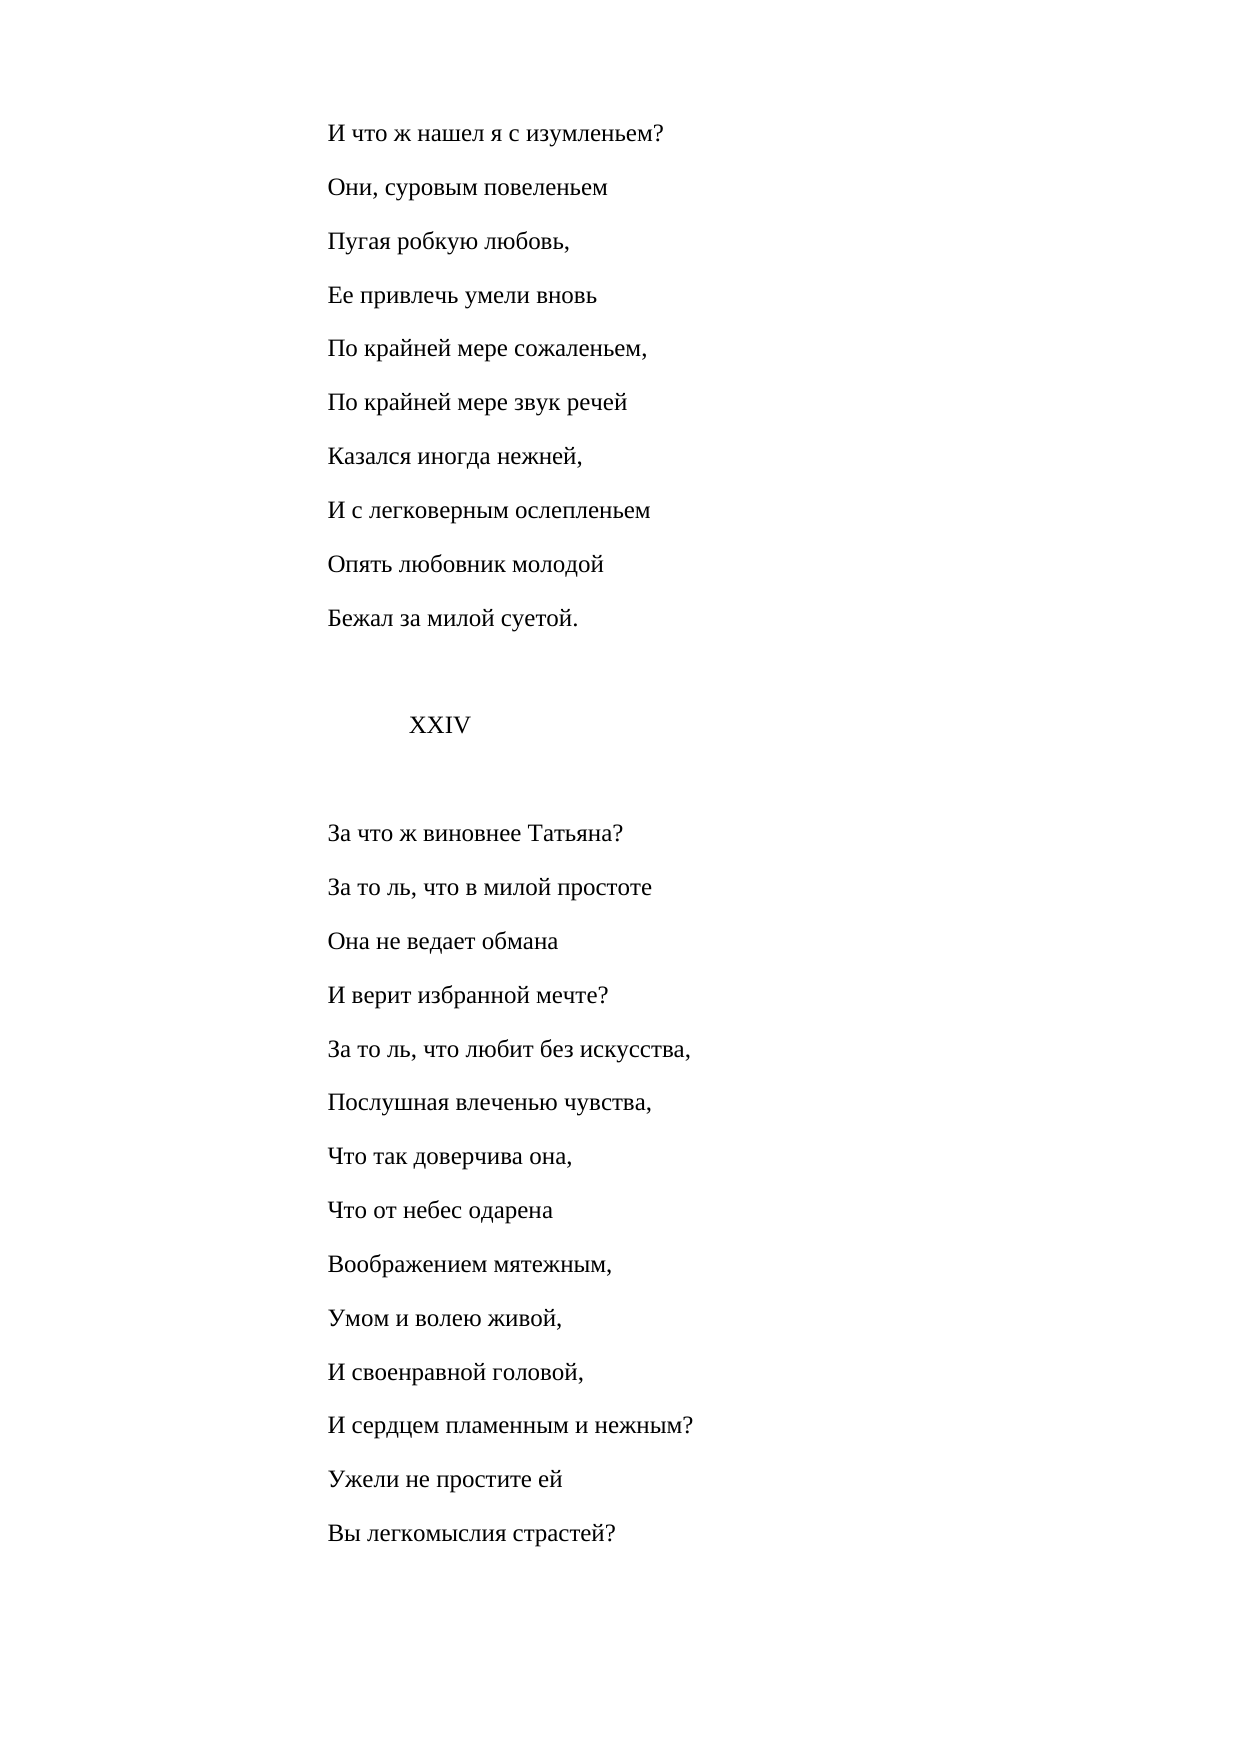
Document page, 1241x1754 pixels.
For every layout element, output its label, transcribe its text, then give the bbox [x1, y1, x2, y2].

text И с легковерным ослепленьем [177, 495, 1152, 524]
text И что ж нашел я с изумленьем? [177, 118, 1152, 147]
text За то ль, что любит без искусства, [177, 1034, 1152, 1062]
text Воображением мятежным, [177, 1249, 1152, 1278]
text По крайней мере сожаленьем, [177, 333, 1152, 362]
text Послушная влеченью чувства, [177, 1087, 1152, 1116]
text Она не ведает обмана [177, 926, 1152, 955]
text И верит избранной мечте? [177, 980, 1152, 1008]
text Ее привлечь умели вновь [177, 280, 1152, 308]
text Что от небес одарена [177, 1195, 1152, 1224]
text И своенравной головой, [177, 1357, 1152, 1386]
text Ужели не простите ей [177, 1464, 1152, 1493]
text Казался иногда нежней, [177, 441, 1152, 470]
text Пугая робкую любовь, [177, 226, 1152, 254]
text Умом и волею живой, [177, 1303, 1152, 1332]
text Вы легкомыслия страстей? [177, 1518, 1152, 1547]
text Что так доверчива она, [177, 1141, 1152, 1170]
text Бежал за милой суетой. [177, 603, 1152, 632]
text И сердцем пламенным и нежным? [177, 1411, 1152, 1439]
text По крайней мере звук речей [177, 387, 1152, 416]
text XXIV [177, 711, 1152, 739]
text За что ж виновнее Татьяна? [177, 818, 1152, 847]
text За то ль, что в милой простоте [177, 872, 1152, 901]
text Опять любовник молодой [177, 549, 1152, 578]
text Они, суровым повеленьем [177, 172, 1152, 201]
